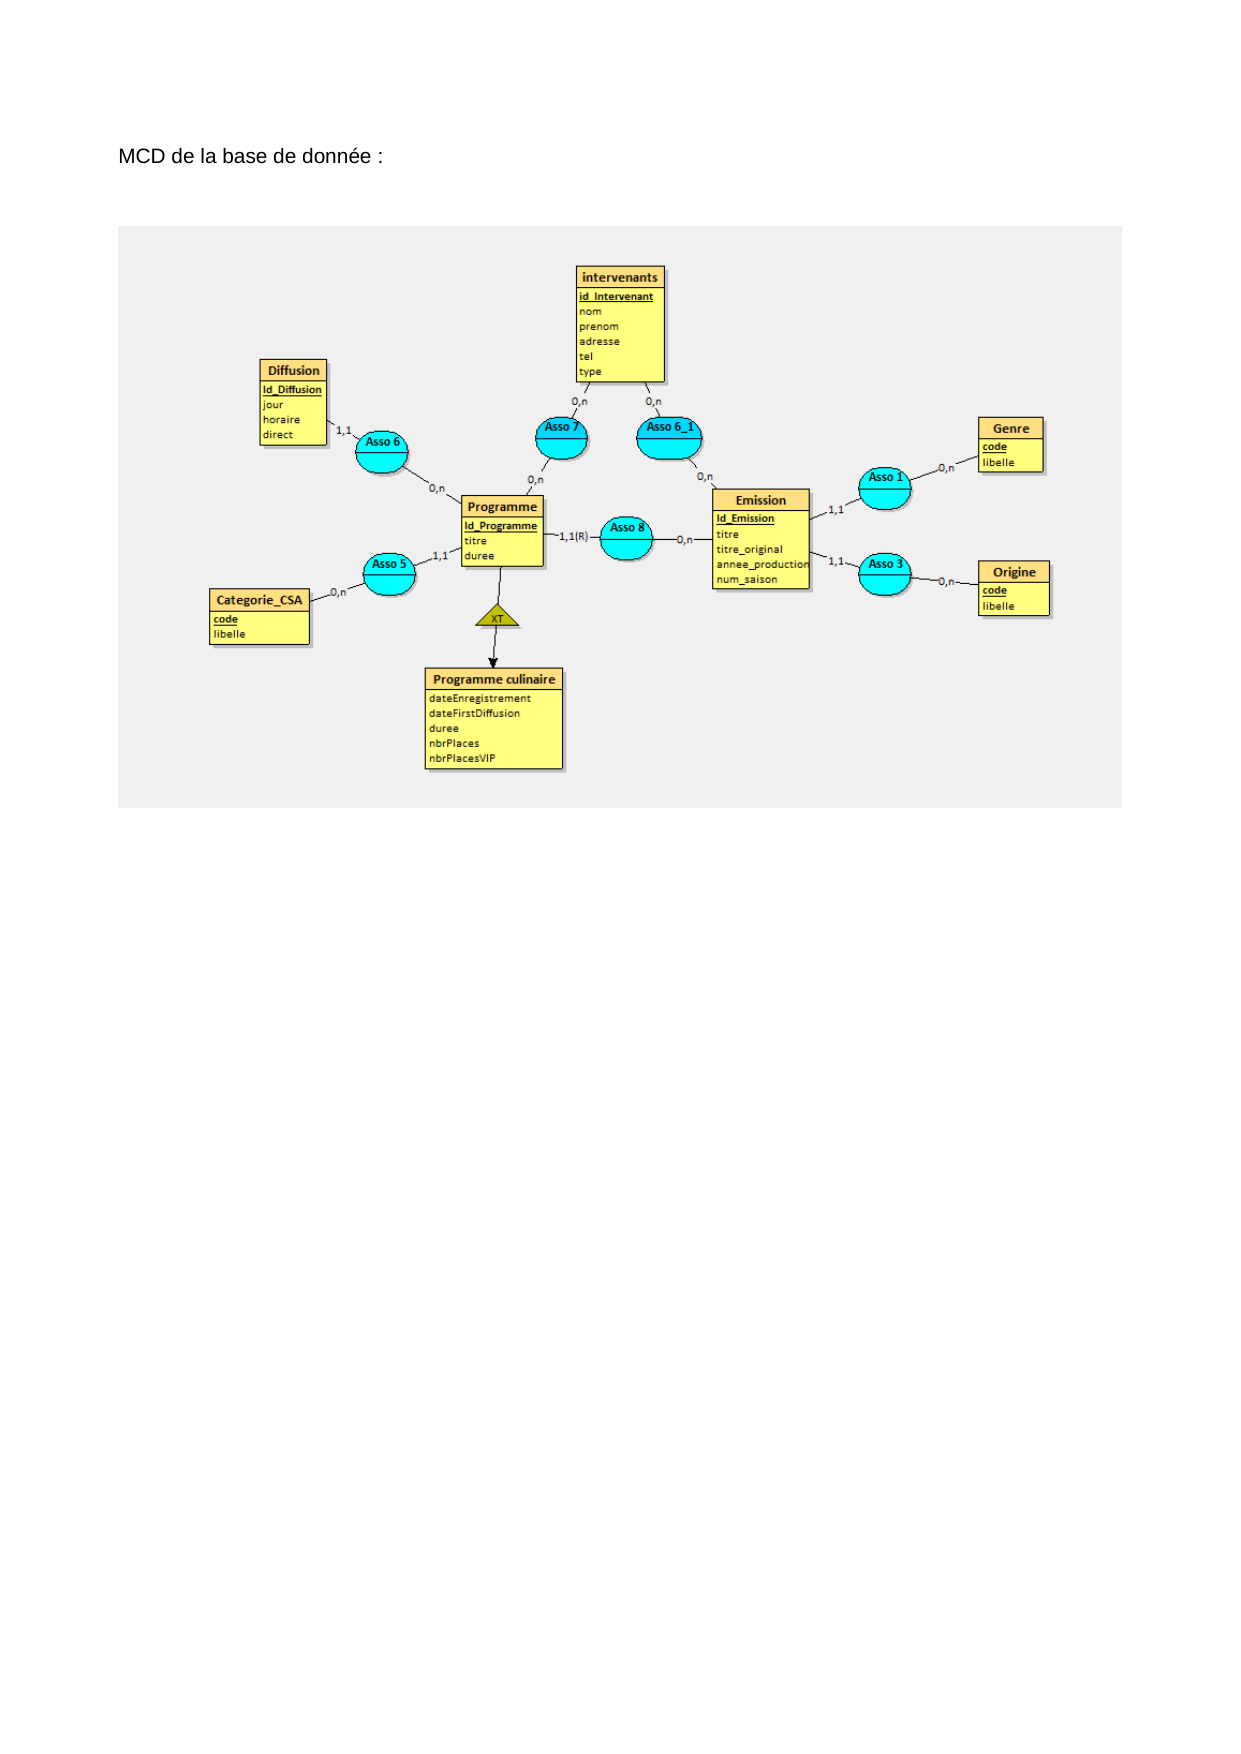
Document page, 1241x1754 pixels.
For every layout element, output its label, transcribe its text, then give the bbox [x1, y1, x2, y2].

subtitle MCD de la base de donnée : [118, 144, 1122, 168]
picture [118, 226, 1123, 808]
